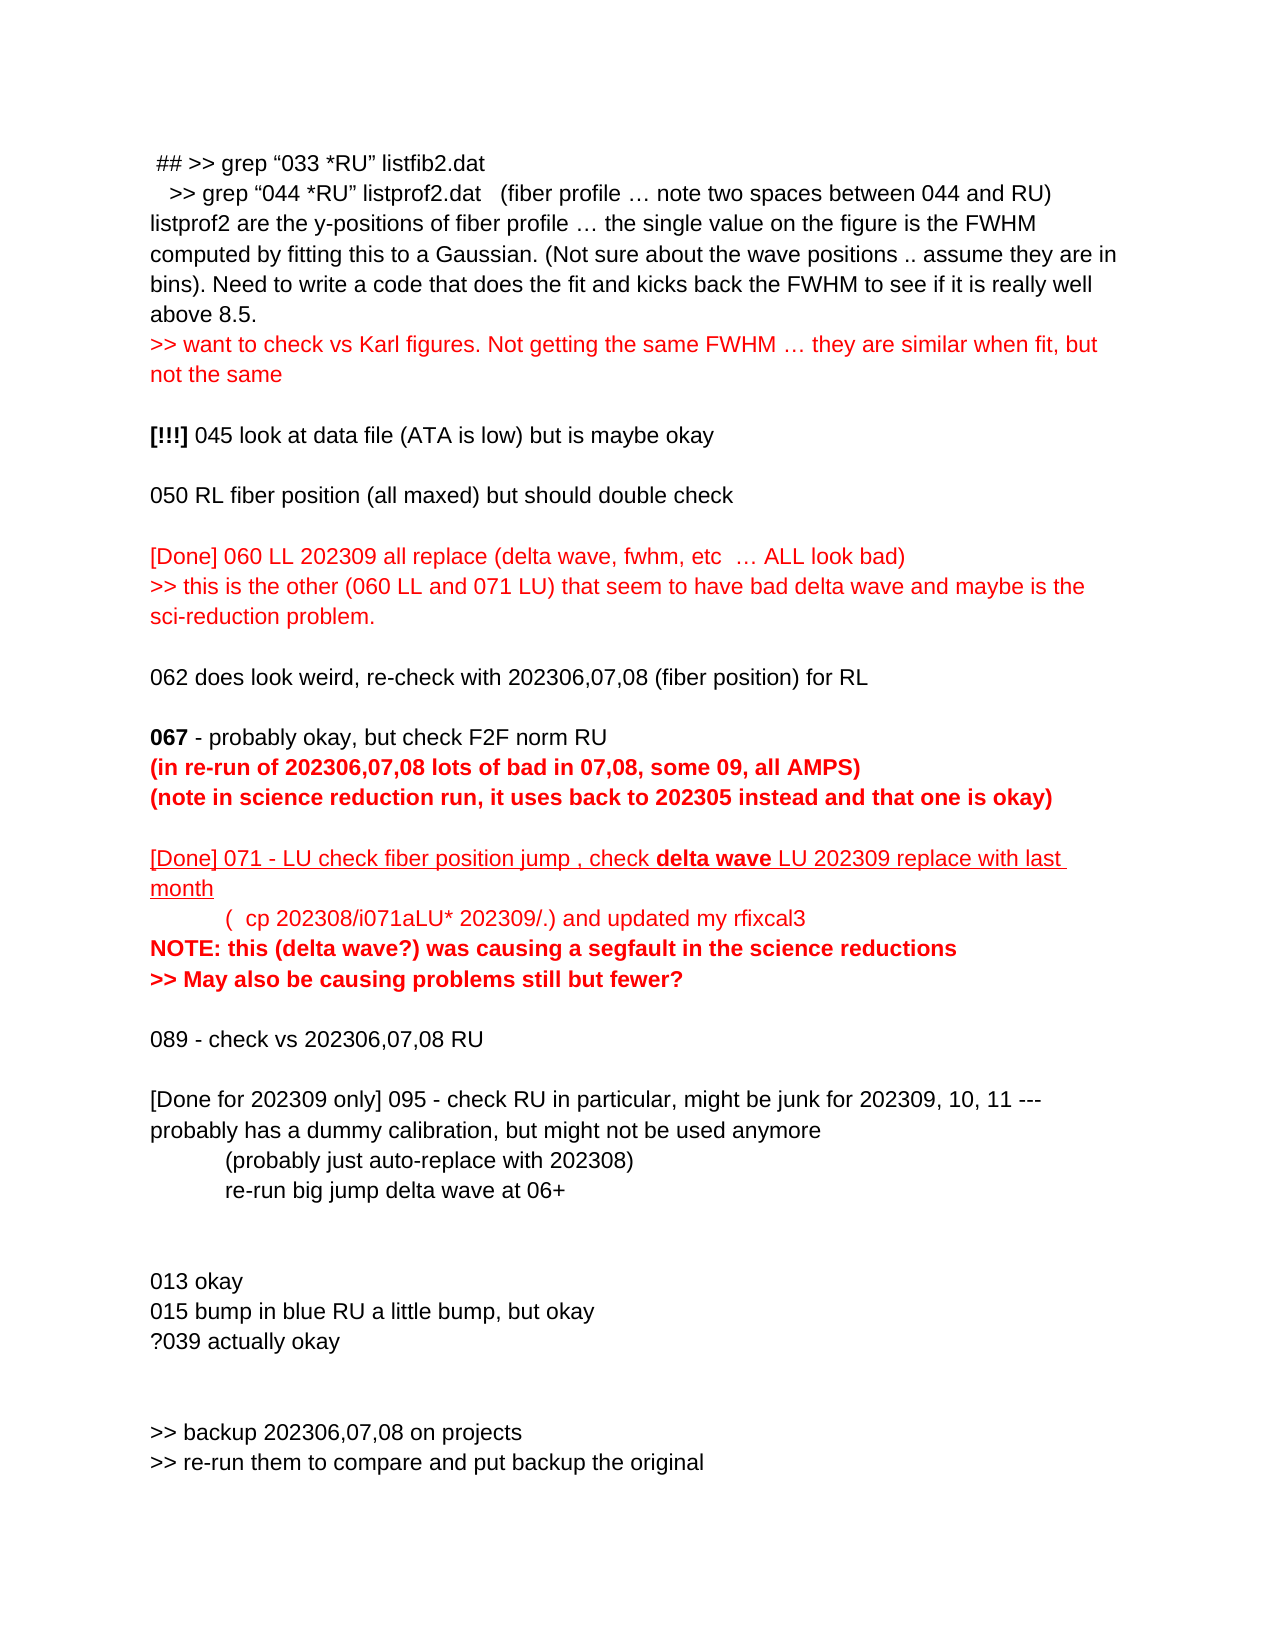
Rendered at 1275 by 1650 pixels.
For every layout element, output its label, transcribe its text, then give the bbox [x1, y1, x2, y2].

text [Done] 071 - LU check fiber position jump , check delta wave LU 202309 replace with last month ( cp 202308/i071aLU* 202309/.) and updated my rfixcal3 NOTE: this (delta wave?) was causing a segfault in the science reductions >> May also be causing problems still but fewer? [150, 845, 1125, 992]
text ?039 actually okay [150, 1328, 1125, 1354]
text [Done for 202309 only] 095 - check RU in particular, might be junk for 202309, 10, 11 --- probably has a dummy calibration, but might not be used anymore [150, 1086, 1125, 1143]
text ## >> grep “033 *RU” listfib2.dat >> grep “044 *RU” listprof2.dat (fiber profile … note two spaces between 044 and RU) listprof2 are the y-positions of fiber profile … the single value on the figure is the FWHM computed by fitting this to a Gaussian. (Not sure about the wave positions .. assume they are in bins). Need to write a code that does the fit and kicks back the FWHM to see if it is really well above 8.5. >> want to check vs Karl figures. Not getting the same FWHM … they are similar when fit, but not the same [150, 150, 1125, 388]
text 089 - check vs 202306,07,08 RU [150, 1026, 1125, 1052]
text [!!!] 045 look at data file (ATA is low) but is maybe okay [150, 422, 1125, 448]
text (probably just auto-replace with 202308) re-run big jump delta wave at 06+ [150, 1147, 1125, 1203]
text >> this is the other (060 LL and 071 LU) that seem to have bad delta wave and maybe is the sci-reduction problem. [150, 573, 1125, 629]
text >> re-run them to compare and put backup the original [150, 1449, 1125, 1475]
text 067 - probably okay, but check F2F norm RU (in re-run of 202306,07,08 lots of bad in 07,08, some 09, all AMPS) (note in science reduction run, it uses back to 202305 instead and that one is okay) [150, 724, 1125, 811]
text 050 RL fiber position (all maxed) but should double check [150, 482, 1125, 509]
text 015 bump in blue RU a little bump, but okay [150, 1298, 1125, 1324]
text 013 okay [150, 1268, 1125, 1294]
text [Done] 060 LL 202309 all replace (delta wave, fwhm, etc … ALL look bad) [150, 543, 1125, 569]
text 062 does look weird, re-check with 202306,07,08 (fiber position) for RL [150, 663, 1125, 690]
text >> backup 202306,07,08 on projects [150, 1419, 1125, 1445]
